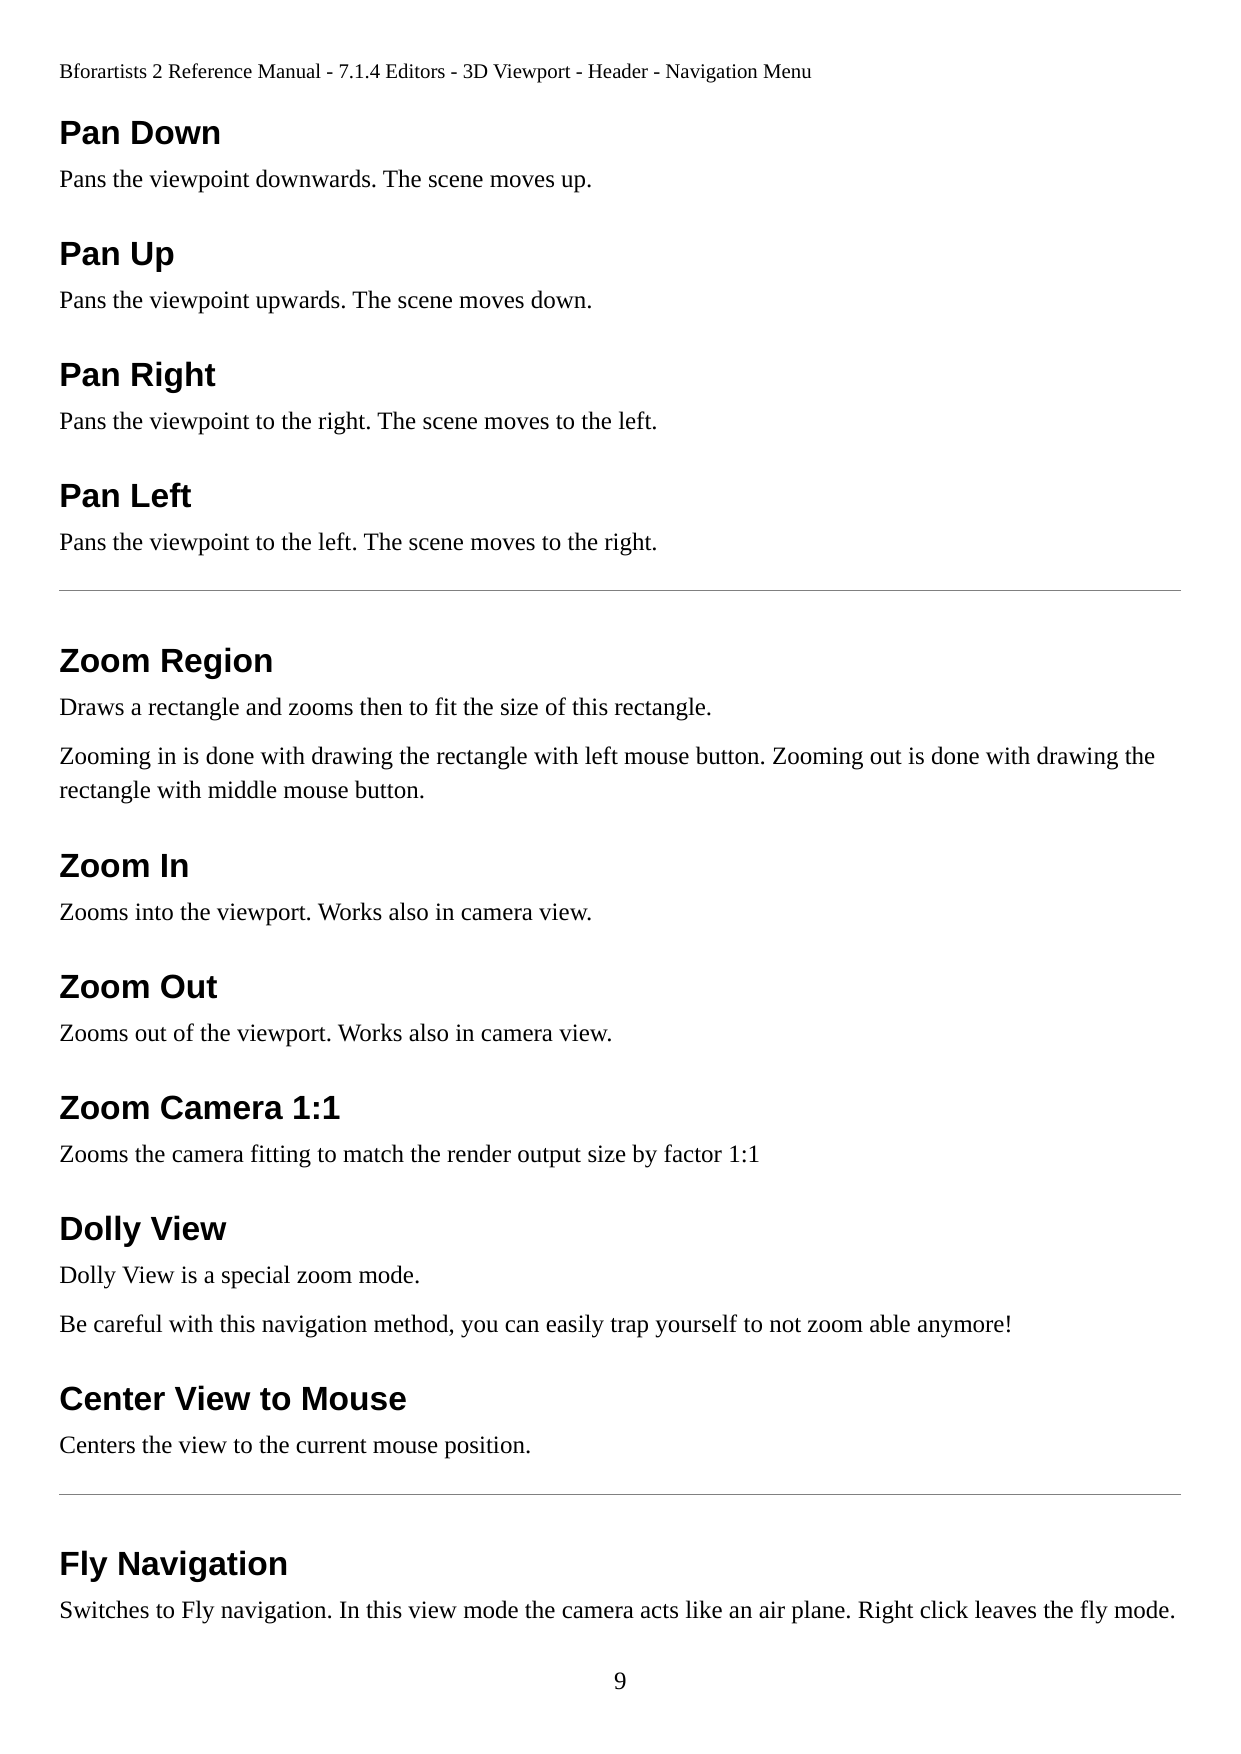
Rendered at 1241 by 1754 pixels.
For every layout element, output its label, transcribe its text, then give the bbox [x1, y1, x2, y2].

subtitle Dolly View [59, 1209, 1181, 1247]
subtitle Pan Down [59, 113, 1181, 151]
subtitle Zoom In [59, 846, 1181, 884]
subtitle Pan Right [59, 355, 1181, 393]
text Zooms into the viewport. Works also in camera view. [59, 897, 1181, 925]
subtitle Zoom Camera 1:1 [59, 1088, 1181, 1126]
text Zooms out of the viewport. Works also in camera view. [59, 1018, 1181, 1046]
text Pans the viewpoint upwards. The scene moves down. [59, 285, 1181, 313]
subtitle Zoom Region [59, 641, 1181, 679]
subtitle Pan Up [59, 234, 1181, 272]
subtitle Fly Navigation [59, 1544, 1181, 1583]
text Pans the viewpoint to the right. The scene moves to the left. [59, 406, 1181, 434]
subtitle Center View to Mouse [59, 1379, 1181, 1417]
text Dolly View is a special zoom mode. [59, 1260, 1181, 1288]
text Pans the viewpoint downwards. The scene moves up. [59, 164, 1181, 192]
text Pans the viewpoint to the left. The scene moves to the right. [59, 527, 1181, 556]
subtitle Pan Left [59, 476, 1181, 514]
text Be careful with this navigation method, you can easily trap yourself to not zoom able anymore! [59, 1309, 1181, 1338]
text Zooms the camera fitting to match the render output size by factor 1:1 [59, 1139, 1181, 1167]
subtitle Zoom Out [59, 967, 1181, 1005]
text Switches to Fly navigation. In this view mode the camera acts like an air plane. Right click leaves the fly mode. [59, 1595, 1181, 1624]
text Zooming in is done with drawing the rectangle with left mouse button. Zooming out is done with drawing the rectangle with middle mouse button. [59, 741, 1181, 804]
text Centers the view to the current mouse position. [59, 1430, 1181, 1459]
text Draws a rectangle and zooms then to fit the size of this rectangle. [59, 692, 1181, 721]
